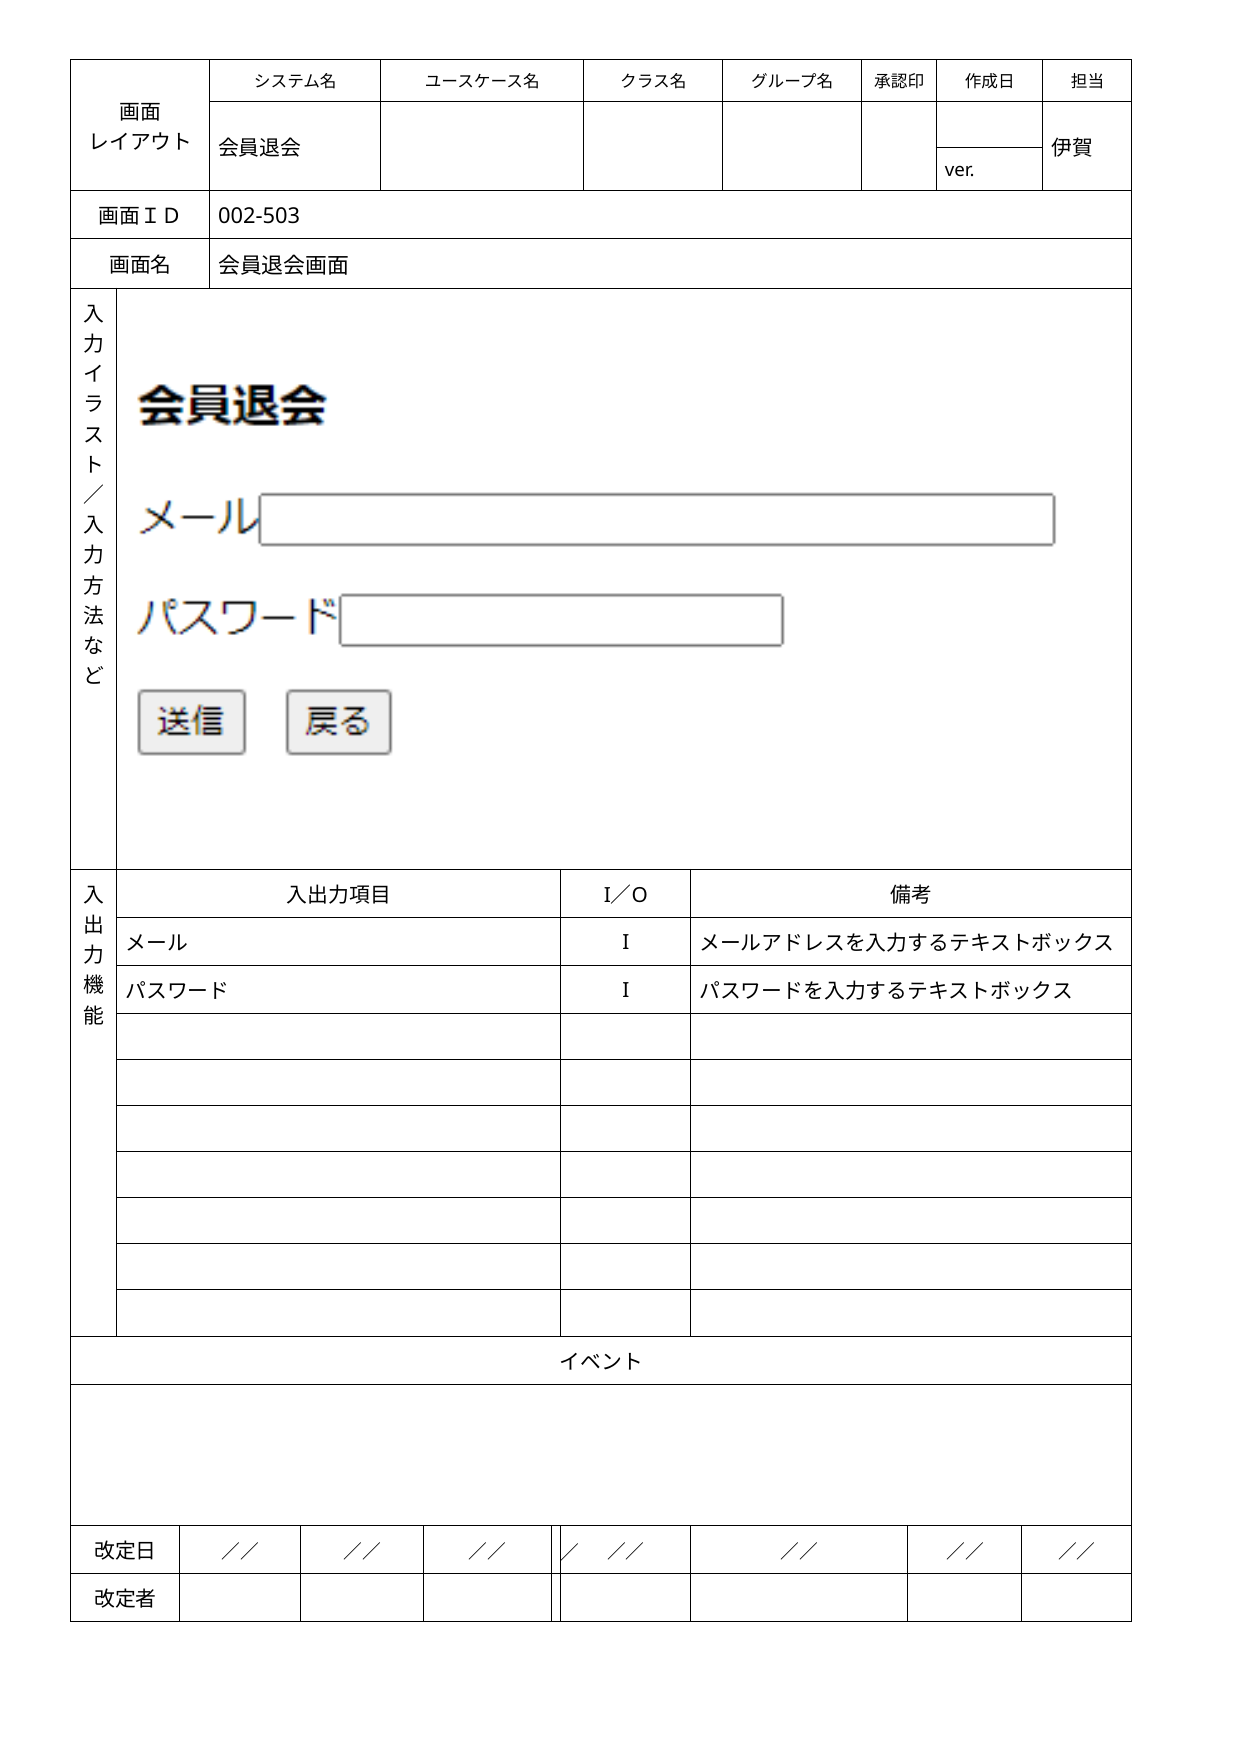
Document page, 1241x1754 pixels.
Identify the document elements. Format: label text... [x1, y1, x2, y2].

table_cell 画面名 [71, 239, 209, 288]
table_header 作成日 [937, 60, 1042, 101]
table_cell ／／ [691, 1526, 907, 1573]
table_cell 入力イラスト／入力方法など [71, 289, 116, 869]
table_cell ／／ [1022, 1526, 1131, 1573]
table_cell イベント [71, 1337, 1131, 1383]
table_cell [381, 102, 583, 190]
table_cell 画面ＩＤ [71, 191, 209, 238]
table_cell [691, 1198, 1131, 1243]
table_cell [71, 1385, 1131, 1525]
table_cell [691, 1014, 1131, 1059]
table_cell [691, 1574, 907, 1621]
table_cell ／／ [301, 1526, 423, 1573]
table_cell [584, 102, 722, 190]
table_cell [301, 1574, 423, 1621]
table_cell 会員退会画面 [210, 239, 1131, 288]
table_cell 備考 [691, 870, 1131, 917]
table_cell ／／ [180, 1526, 300, 1573]
table_cell 改定日 [71, 1526, 179, 1573]
table_cell メールアドレスを入力するテキストボックス [691, 918, 1131, 964]
table_cell [117, 1290, 560, 1336]
table_cell [117, 289, 1131, 869]
table_cell ／／ [561, 1526, 690, 1573]
table_header 画面 レイアウト [71, 60, 209, 190]
table_cell [117, 1060, 560, 1105]
table_cell [561, 1106, 690, 1151]
table_cell [561, 1060, 690, 1105]
table_cell メール [117, 918, 560, 964]
table_cell 改定者 [71, 1574, 179, 1621]
table_cell 002-503 [210, 191, 1131, 238]
table_cell [117, 1244, 560, 1289]
table_cell [561, 1574, 690, 1621]
table_cell パスワード [117, 966, 560, 1012]
table_header 担当 [1043, 60, 1131, 101]
table_cell ／／ [908, 1526, 1021, 1573]
table_cell [937, 102, 1042, 147]
table_cell I／O [561, 870, 690, 917]
table_cell [117, 1014, 560, 1059]
table_cell I [561, 966, 690, 1012]
picture [126, 359, 1124, 791]
table_cell [691, 1290, 1131, 1336]
table_cell [561, 1290, 690, 1336]
table_cell [908, 1574, 1021, 1621]
table_cell パスワードを入力するテキストボックス [691, 966, 1131, 1012]
table_cell 会員退会 [210, 102, 380, 190]
table_header ユースケース名 [381, 60, 583, 101]
table_cell I [561, 918, 690, 964]
table_cell [1022, 1574, 1131, 1621]
table_cell ／／ [424, 1526, 551, 1573]
table_cell [117, 1198, 560, 1243]
table_cell [691, 1106, 1131, 1151]
table_cell [561, 1014, 690, 1059]
table_header クラス名 [584, 60, 722, 101]
table_header 承認印 [862, 60, 936, 101]
table_cell [723, 102, 861, 190]
table_cell [117, 1106, 560, 1151]
table_cell [691, 1244, 1131, 1289]
table_header グループ名 [723, 60, 861, 101]
table_cell [561, 1198, 690, 1243]
table_cell [561, 1152, 690, 1197]
table_cell 伊賀 [1043, 102, 1131, 190]
table_cell 入出力機能 [71, 870, 116, 1336]
table_cell [117, 1152, 560, 1197]
table_cell [180, 1574, 300, 1621]
table_cell [691, 1060, 1131, 1105]
table_cell ver. [937, 148, 1042, 190]
table_cell [561, 1244, 690, 1289]
table_cell [552, 1574, 560, 1621]
table_cell ／／ [552, 1526, 560, 1573]
table_cell [424, 1574, 551, 1621]
table_cell [862, 102, 936, 190]
table_header システム名 [210, 60, 380, 101]
table_cell 入出力項目 [117, 870, 560, 917]
table_cell [691, 1152, 1131, 1197]
